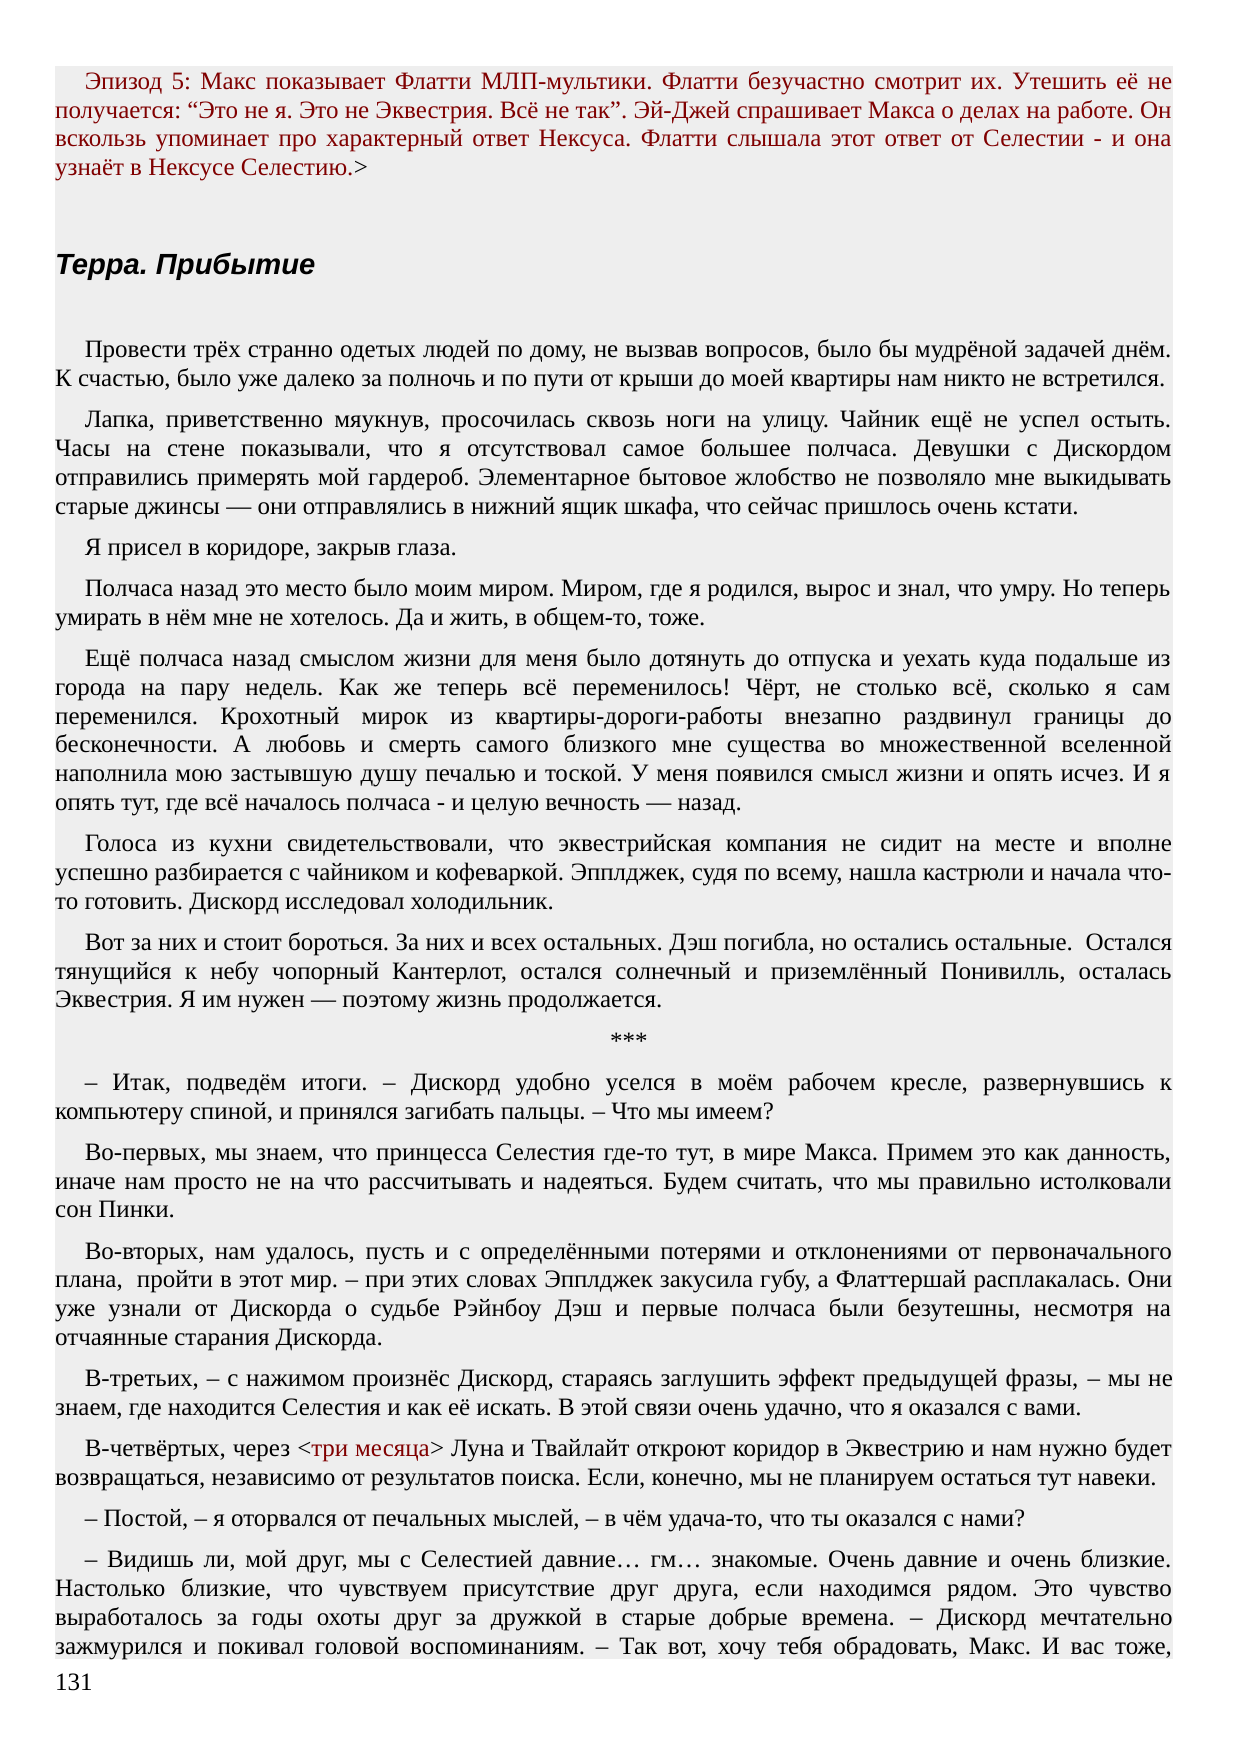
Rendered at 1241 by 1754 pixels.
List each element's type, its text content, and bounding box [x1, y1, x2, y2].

text Провести трёх странно одетых людей по дому, не вызвав вопросов, было бы мудрёной задачей днём. К счастью, было уже далеко за полночь и по пути от крыши до моей квартиры нам никто не встретился. [55, 334, 1173, 392]
text В-третьих, – с нажимом произнёс Дискорд, стараясь заглушить эффект предыдущей фразы, – мы не знаем, где находится Селестия и как её искать. В этой связи очень удачно, что я оказался с вами. [55, 1363, 1173, 1421]
text Голоса из кухни свидетельствовали, что эквестрийская компания не сидит на месте и вполне успешно разбирается с чайником и кофеваркой. Эпплджек, судя по всему, нашла кастрюли и начала что-то готовить. Дискорд исследовал холодильник. [55, 828, 1173, 914]
text – Постой, – я оторвался от печальных мыслей, – в чём удача-то, что ты оказался с нами? [55, 1503, 1173, 1532]
subtitle Терра. Прибытие [55, 247, 1173, 281]
text – Итак, подведём итоги. – Дискорд удобно уселся в моём рабочем кресле, развернувшись к компьютеру спиной, и принялся загибать пальцы. – Что мы имеем? [55, 1067, 1173, 1124]
text Полчаса назад это место было моим миром. Миром, где я родился, вырос и знал, что умру. Но теперь умирать в нём мне не хотелось. Да и жить, в общем-то, тоже. [55, 573, 1173, 631]
text В-четвёртых, через <три месяца> Луна и Твайлайт откроют коридор в Эквестрию и нам нужно будет возвращаться, независимо от результатов поиска. Если, конечно, мы не планируем остаться тут навеки. [55, 1433, 1173, 1491]
text Во-первых, мы знаем, что принцесса Селестия где-то тут, в мире Макса. Примем это как данность, иначе нам просто не на что рассчитывать и надеяться. Будем считать, что мы правильно истолковали сон Пинки. [55, 1137, 1173, 1223]
text – Видишь ли, мой друг, мы с Селестией давние… гм… знакомые. Очень давние и очень близкие. Настолько близкие, что чувствуем присутствие друг друга, если находимся рядом. Это чувство выработалось за годы охоты друг за дружкой в старые добрые времена. – Дискорд мечтательно зажмурился и покивал головой воспоминаниям. – Так вот, хочу тебя обрадовать, Макс. И вас тоже, [55, 1544, 1173, 1659]
text Во-вторых, нам удалось, пусть и с определёнными потерями и отклонениями от первоначального плана, пройти в этот мир. – при этих словах Эпплджек закусила губу, а Флаттершай расплакалась. Они уже узнали от Дискорда о судьбе Рэйнбоу Дэш и первые полчаса были безутешны, несмотря на отчаянные старания Дискорда. [55, 1236, 1173, 1351]
text Вот за них и стоит бороться. За них и всех остальных. Дэш погибла, но остались остальные. Остался тянущийся к небу чопорный Кантерлот, остался солнечный и приземлённый Понивилль, осталась Эквестрия. Я им нужен — поэтому жизнь продолжается. [55, 927, 1173, 1013]
text Лапка, приветственно мяукнув, просочилась сквозь ноги на улицу. Чайник ещё не успел остыть. Часы на стене показывали, что я отсутствовал самое большее полчаса. Девушки с Дискордом отправились примерять мой гардероб. Элементарное бытовое жлобство не позволяло мне выкидывать старые джинсы — они отправлялись в нижний ящик шкафа, что сейчас пришлось очень кстати. [55, 404, 1173, 519]
text *** [55, 1026, 1173, 1054]
text Эпизод 5: Макс показывает Флатти МЛП-мультики. Флатти безучастно смотрит их. Утешить её не получается: “Это не я. Это не Эквестрия. Всё не так”. Эй-Джей спрашивает Макса о делах на работе. Он вскользь упоминает про характерный ответ Нексуса. Флатти слышала этот ответ от Селестии - и она узнаёт в Нексусе Селестию.> [55, 66, 1173, 181]
text Я присел в коридоре, закрыв глаза. [55, 532, 1173, 561]
text Ещё полчаса назад смыслом жизни для меня было дотянуть до отпуска и уехать куда подальше из города на пару недель. Как же теперь всё переменилось! Чёрт, не столько всё, сколько я сам переменился. Крохотный мирок из квартиры-дороги-работы внезапно раздвинул границы до бесконечности. А любовь и смерть самого близкого мне существа во множественной вселенной наполнила мою застывшую душу печалью и тоской. У меня появился смысл жизни и опять исчез. И я опять тут, где всё началось полчаса - и целую вечность — назад. [55, 643, 1173, 816]
